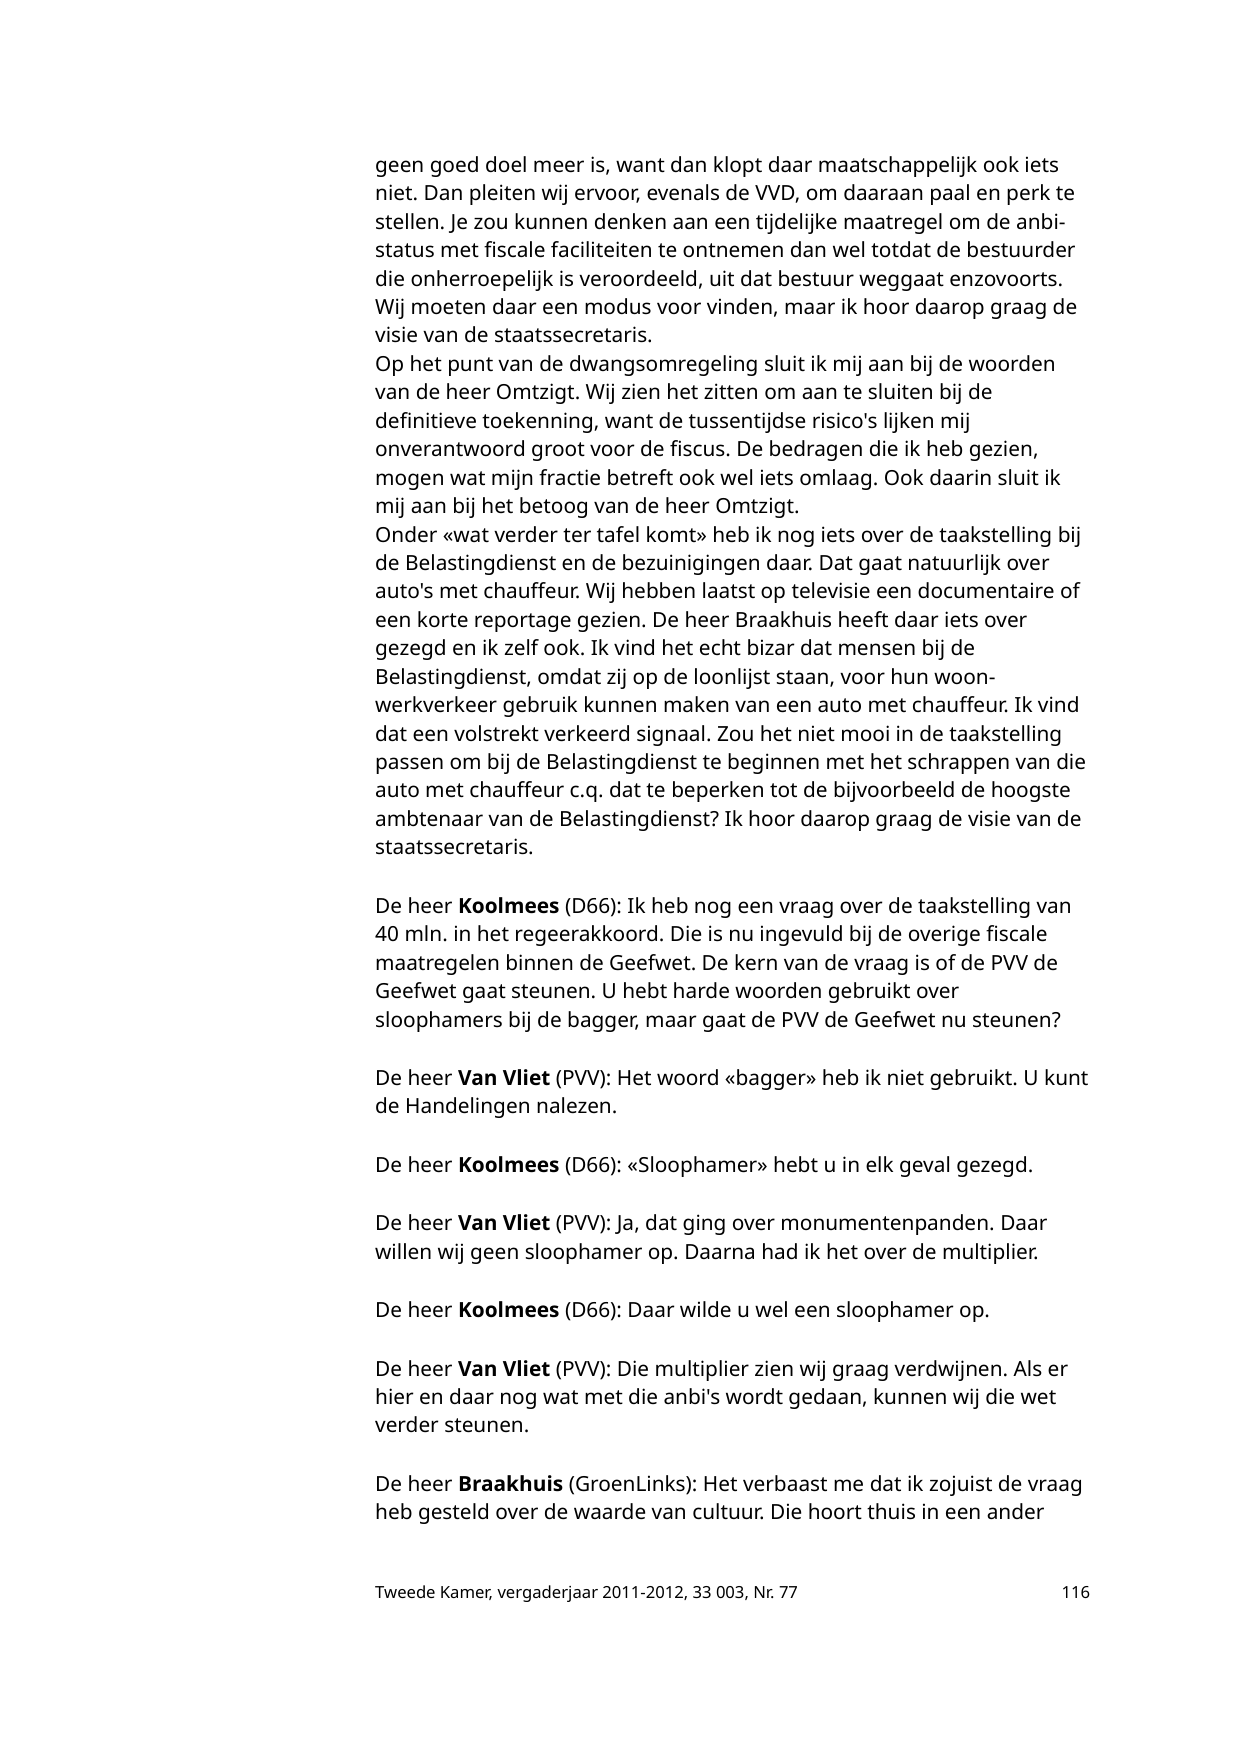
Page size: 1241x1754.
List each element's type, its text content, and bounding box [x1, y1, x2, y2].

text geen goed doel meer is, want dan klopt daar maatschappelijk ook iets niet. Dan pleiten wij ervoor, evenals de VVD, om daaraan paal en perk te stellen. Je zou kunnen denken aan een tijdelijke maatregel om de anbi-status met fiscale faciliteiten te ontnemen dan wel totdat de bestuurder die onherroepelijk is veroordeeld, uit dat bestuur weggaat enzovoorts. Wij moeten daar een modus voor vinden, maar ik hoor daarop graag de visie van de staatssecretaris. [375, 150, 1090, 349]
text De heer Braakhuis (GroenLinks): Het verbaast me dat ik zojuist de vraag heb gesteld over de waarde van cultuur. Die hoort thuis in een ander [375, 1469, 1090, 1526]
text Op het punt van de dwangsomregeling sluit ik mij aan bij de woorden van de heer Omtzigt. Wij zien het zitten om aan te sluiten bij de definitieve toekenning, want de tussentijdse risico's lijken mij onverantwoord groot voor de fiscus. De bedragen die ik heb gezien, mogen wat mijn fractie betreft ook wel iets omlaag. Ook daarin sluit ik mij aan bij het betoog van de heer Omtzigt. [375, 349, 1090, 520]
text De heer Van Vliet (PVV): Die multiplier zien wij graag verdwijnen. Als er hier en daar nog wat met die anbi's wordt gedaan, kunnen wij die wet verder steunen. [375, 1354, 1090, 1439]
text De heer Van Vliet (PVV): Ja, dat ging over monumentenpanden. Daar willen wij geen sloophamer op. Daarna had ik het over de multiplier. [375, 1208, 1090, 1265]
text De heer Koolmees (D66): «Sloophamer» hebt u in elk geval gezegd. [375, 1150, 1090, 1178]
text De heer Koolmees (D66): Ik heb nog een vraag over de taakstelling van 40 mln. in het regeerakkoord. Die is nu ingevuld bij de overige fiscale maatregelen binnen de Geefwet. De kern van de vraag is of de PVV de Geefwet gaat steunen. U hebt harde woorden gebruikt over sloophamers bij de bagger, maar gaat de PVV de Geefwet nu steunen? [375, 891, 1090, 1033]
text Onder «wat verder ter tafel komt» heb ik nog iets over de taakstelling bij de Belastingdienst en de bezuinigingen daar. Dat gaat natuurlijk over auto's met chauffeur. Wij hebben laatst op televisie een documentaire of een korte reportage gezien. De heer Braakhuis heeft daar iets over gezegd en ik zelf ook. Ik vind het echt bizar dat mensen bij de Belastingdienst, omdat zij op de loonlijst staan, voor hun woon-werkverkeer gebruik kunnen maken van een auto met chauffeur. Ik vind dat een volstrekt verkeerd signaal. Zou het niet mooi in de taakstelling passen om bij de Belastingdienst te beginnen met het schrappen van die auto met chauffeur c.q. dat te beperken tot de bijvoorbeeld de hoogste ambtenaar van de Belastingdienst? Ik hoor daarop graag de visie van de staatssecretaris. [375, 520, 1090, 861]
text De heer Koolmees (D66): Daar wilde u wel een sloophamer op. [375, 1295, 1090, 1324]
text De heer Van Vliet (PVV): Het woord «bagger» heb ik niet gebruikt. U kunt de Handelingen nalezen. [375, 1063, 1090, 1120]
